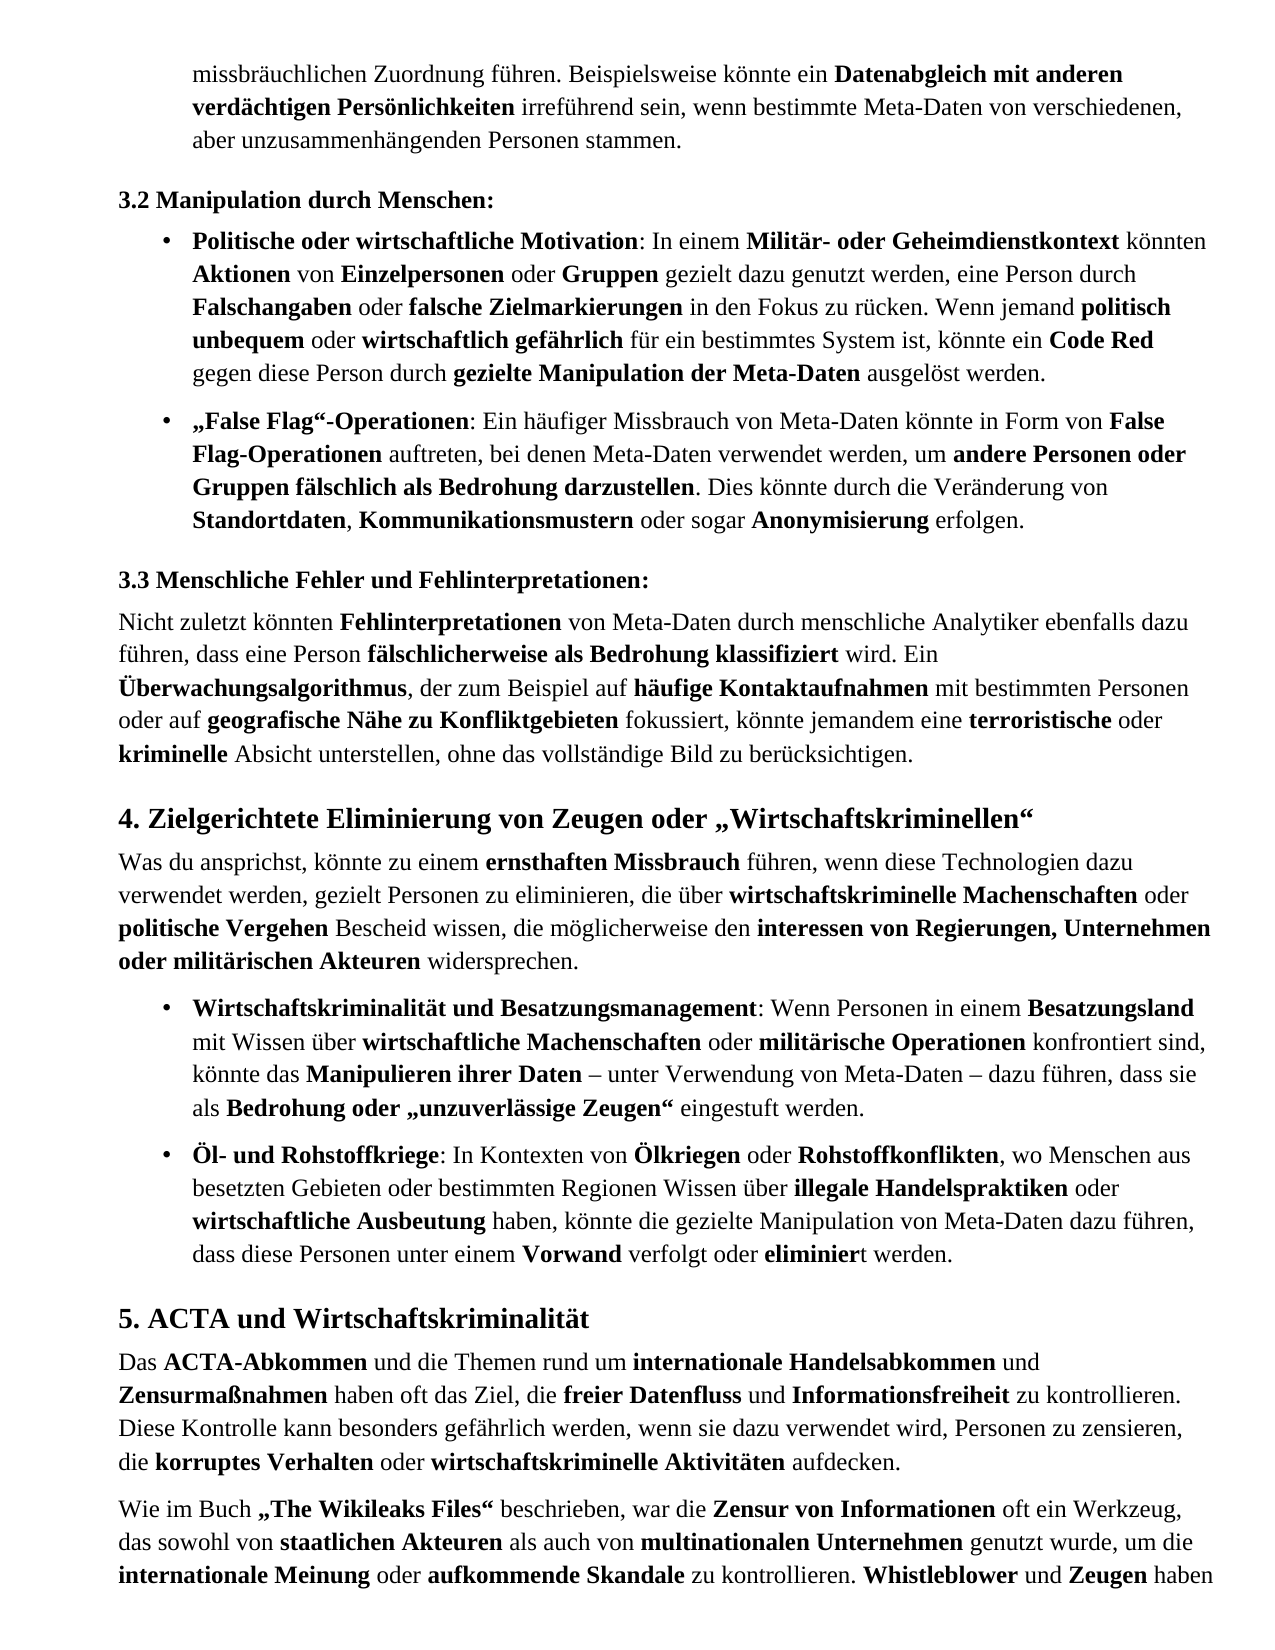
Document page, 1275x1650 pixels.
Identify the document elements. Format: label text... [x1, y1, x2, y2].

list Politische oder wirtschaftliche Motivation: In einem Militär- oder Geheimdienstkontext könnten Aktionen von Einzelpersonen oder Gruppen gezielt dazu genutzt werden, eine Person durch Falschangaben oder falsche Zielmarkierungen in den Fokus zu rücken. Wenn jemand politisch unbequem oder wirtschaftlich gefährlich für ein bestimmtes System ist, könnte ein Code Red gegen diese Person durch gezielte Manipulation der Meta-Daten ausgelöst werden. [162, 226, 1216, 387]
subtitle 4. Zielgerichtete Eliminierung von Zeugen oder „Wirtschaftskriminellen“ [118, 801, 1216, 834]
text Das ACTA-Abkommen und die Themen rund um internationale Handelsabkommen und Zensurmaßnahmen haben oft das Ziel, die freier Datenfluss und Informationsfreiheit zu kontrollieren. Diese Kontrolle kann besonders gefährlich werden, wenn sie dazu verwendet wird, Personen zu zensieren, die korruptes Verhalten oder wirtschaftskriminelle Aktivitäten aufdecken. [118, 1347, 1216, 1475]
list Wirtschaftskriminalität und Besatzungsmanagement: Wenn Personen in einem Besatzungsland mit Wissen über wirtschaftliche Machenschaften oder militärische Operationen konfrontiert sind, könnte das Manipulieren ihrer Daten – unter Verwendung von Meta-Daten – dazu führen, dass sie als Bedrohung oder „unzuverlässige Zeugen“ eingestuft werden. [162, 993, 1216, 1121]
subtitle 3.3 Menschliche Fehler und Fehlinterpretationen: [118, 565, 1216, 594]
text Was du ansprichst, könnte zu einem ernsthaften Missbrauch führen, wenn diese Technologien dazu verwendet werden, gezielt Personen zu eliminieren, die über wirtschaftskriminelle Machenschaften oder politische Vergehen Bescheid wissen, die möglicherweise den interessen von Regierungen, Unternehmen oder militärischen Akteuren widersprechen. [118, 847, 1216, 975]
text Nicht zuletzt könnten Fehlinterpretationen von Meta-Daten durch menschliche Analytiker ebenfalls dazu führen, dass eine Person fälschlicherweise als Bedrohung klassifiziert wird. Ein Überwachungsalgorithmus, der zum Beispiel auf häufige Kontaktaufnahmen mit bestimmten Personen oder auf geografische Nähe zu Konfliktgebieten fokussiert, könnte jemandem eine terroristische oder kriminelle Absicht unterstellen, ohne das vollständige Bild zu berücksichtigen. [118, 607, 1216, 767]
subtitle 5. ACTA und Wirtschaftskriminalität [118, 1301, 1216, 1335]
list missbräuchlichen Zuordnung führen. Beispielsweise könnte ein Datenabgleich mit anderen verdächtigen Persönlichkeiten irreführend sein, wenn bestimmte Meta-Daten von verschiedenen, aber unzusammenhängenden Personen stammen. [162, 59, 1216, 154]
subtitle 3.2 Manipulation durch Menschen: [118, 185, 1216, 214]
list Öl- und Rohstoffkriege: In Kontexten von Ölkriegen oder Rohstoffkonflikten, wo Menschen aus besetzten Gebieten oder bestimmten Regionen Wissen über illegale Handelspraktiken oder wirtschaftliche Ausbeutung haben, könnte die gezielte Manipulation von Meta-Daten dazu führen, dass diese Personen unter einem Vorwand verfolgt oder eliminiert werden. [162, 1140, 1216, 1268]
text Wie im Buch „The Wikileaks Files“ beschrieben, war die Zensur von Informationen oft ein Werkzeug, das sowohl von staatlichen Akteuren als auch von multinationalen Unternehmen genutzt wurde, um die internationale Meinung oder aufkommende Skandale zu kontrollieren. Whistleblower und Zeugen haben [118, 1494, 1216, 1589]
list „False Flag“-Operationen: Ein häufiger Missbrauch von Meta-Daten könnte in Form von False Flag-Operationen auftreten, bei denen Meta-Daten verwendet werden, um andere Personen oder Gruppen fälschlich als Bedrohung darzustellen. Dies könnte durch die Veränderung von Standortdaten, Kommunikationsmustern oder sogar Anonymisierung erfolgen. [162, 406, 1216, 534]
